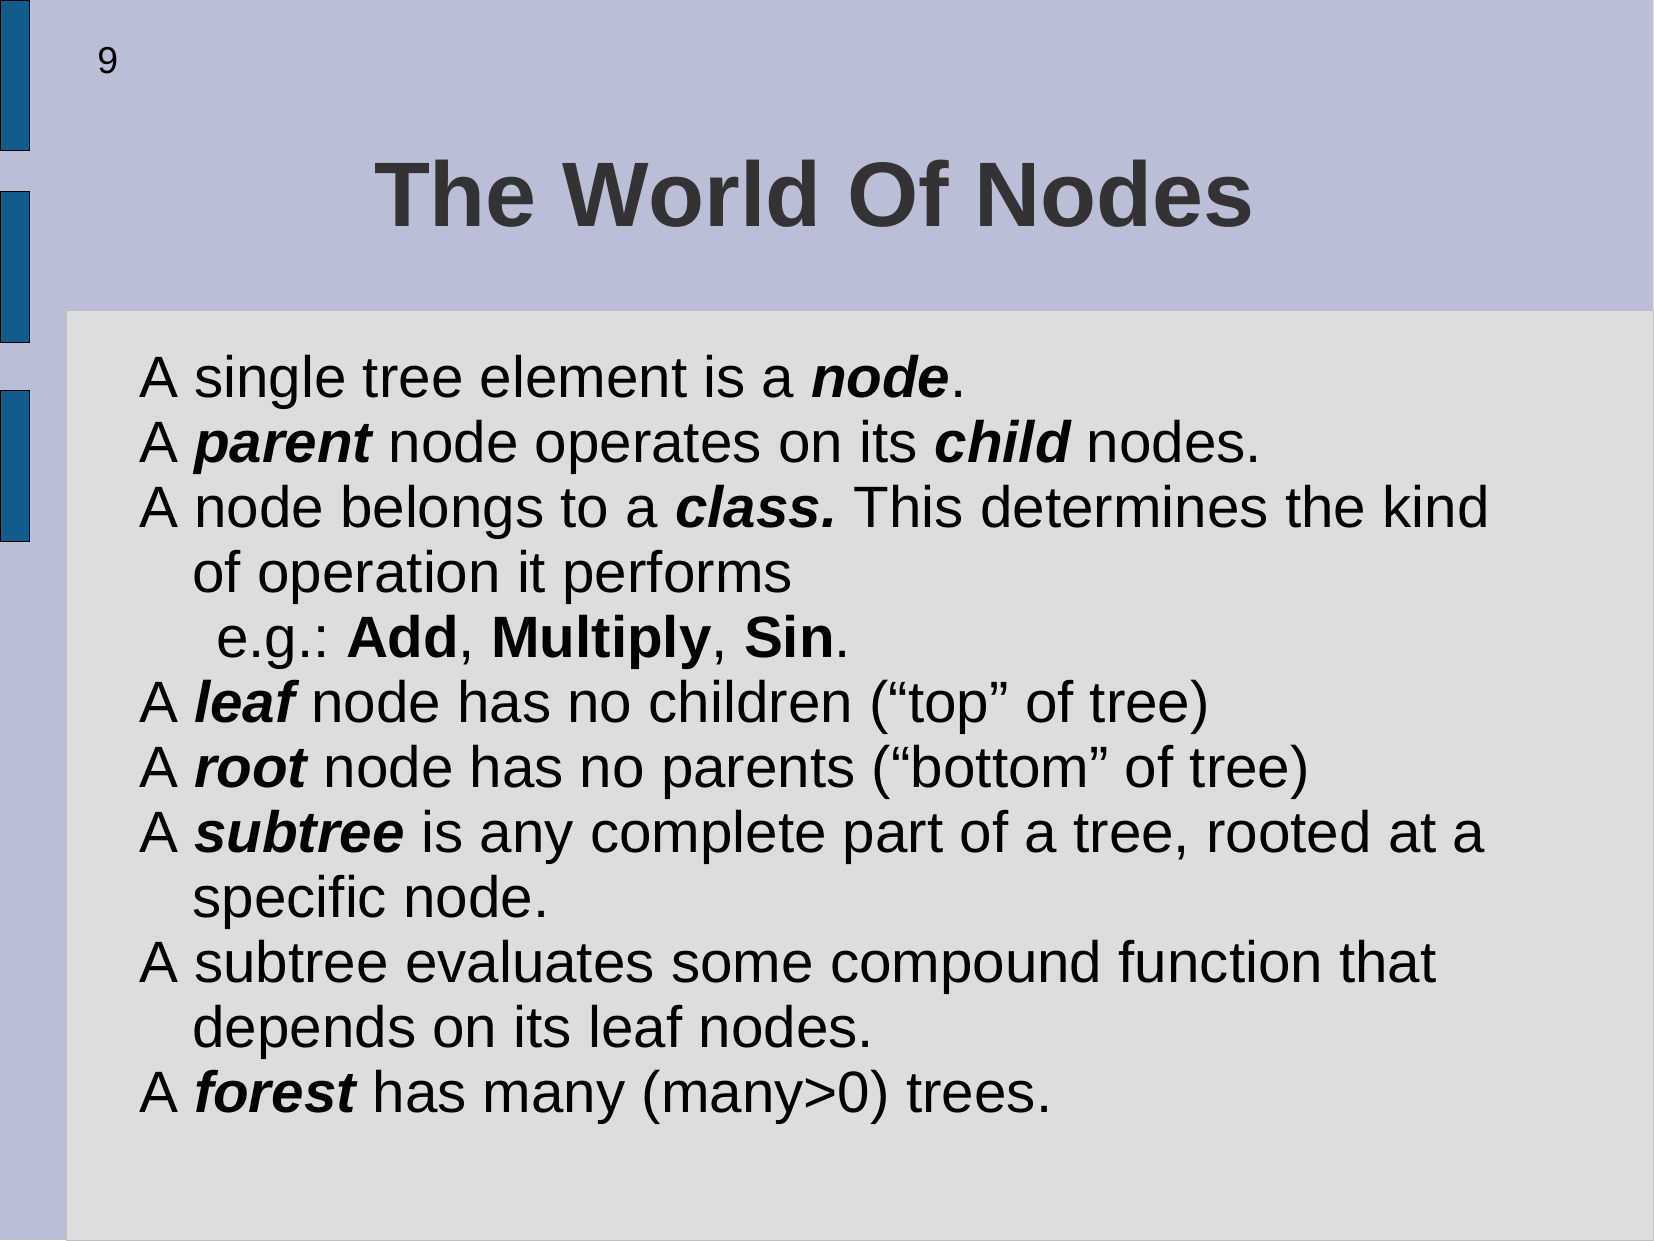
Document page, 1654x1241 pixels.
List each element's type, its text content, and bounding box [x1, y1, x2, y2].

list A single tree element is a node. A parent node operates on its child nodes. A node belongs to a class. This determines the kind of operation it performs e.g.: Add, Multiply, Sin. A leaf node has no children (“top” of tree) A root node has no parents (“bottom” of tree) A subtree is any complete part of a tree, rooted at a specific node. A subtree evaluates some compound function that depends on its leaf nodes. A forest has many (many>0) trees. [121, 344, 1534, 1226]
title The World Of Nodes [121, 91, 1534, 299]
text_box 5 [82, 32, 317, 106]
